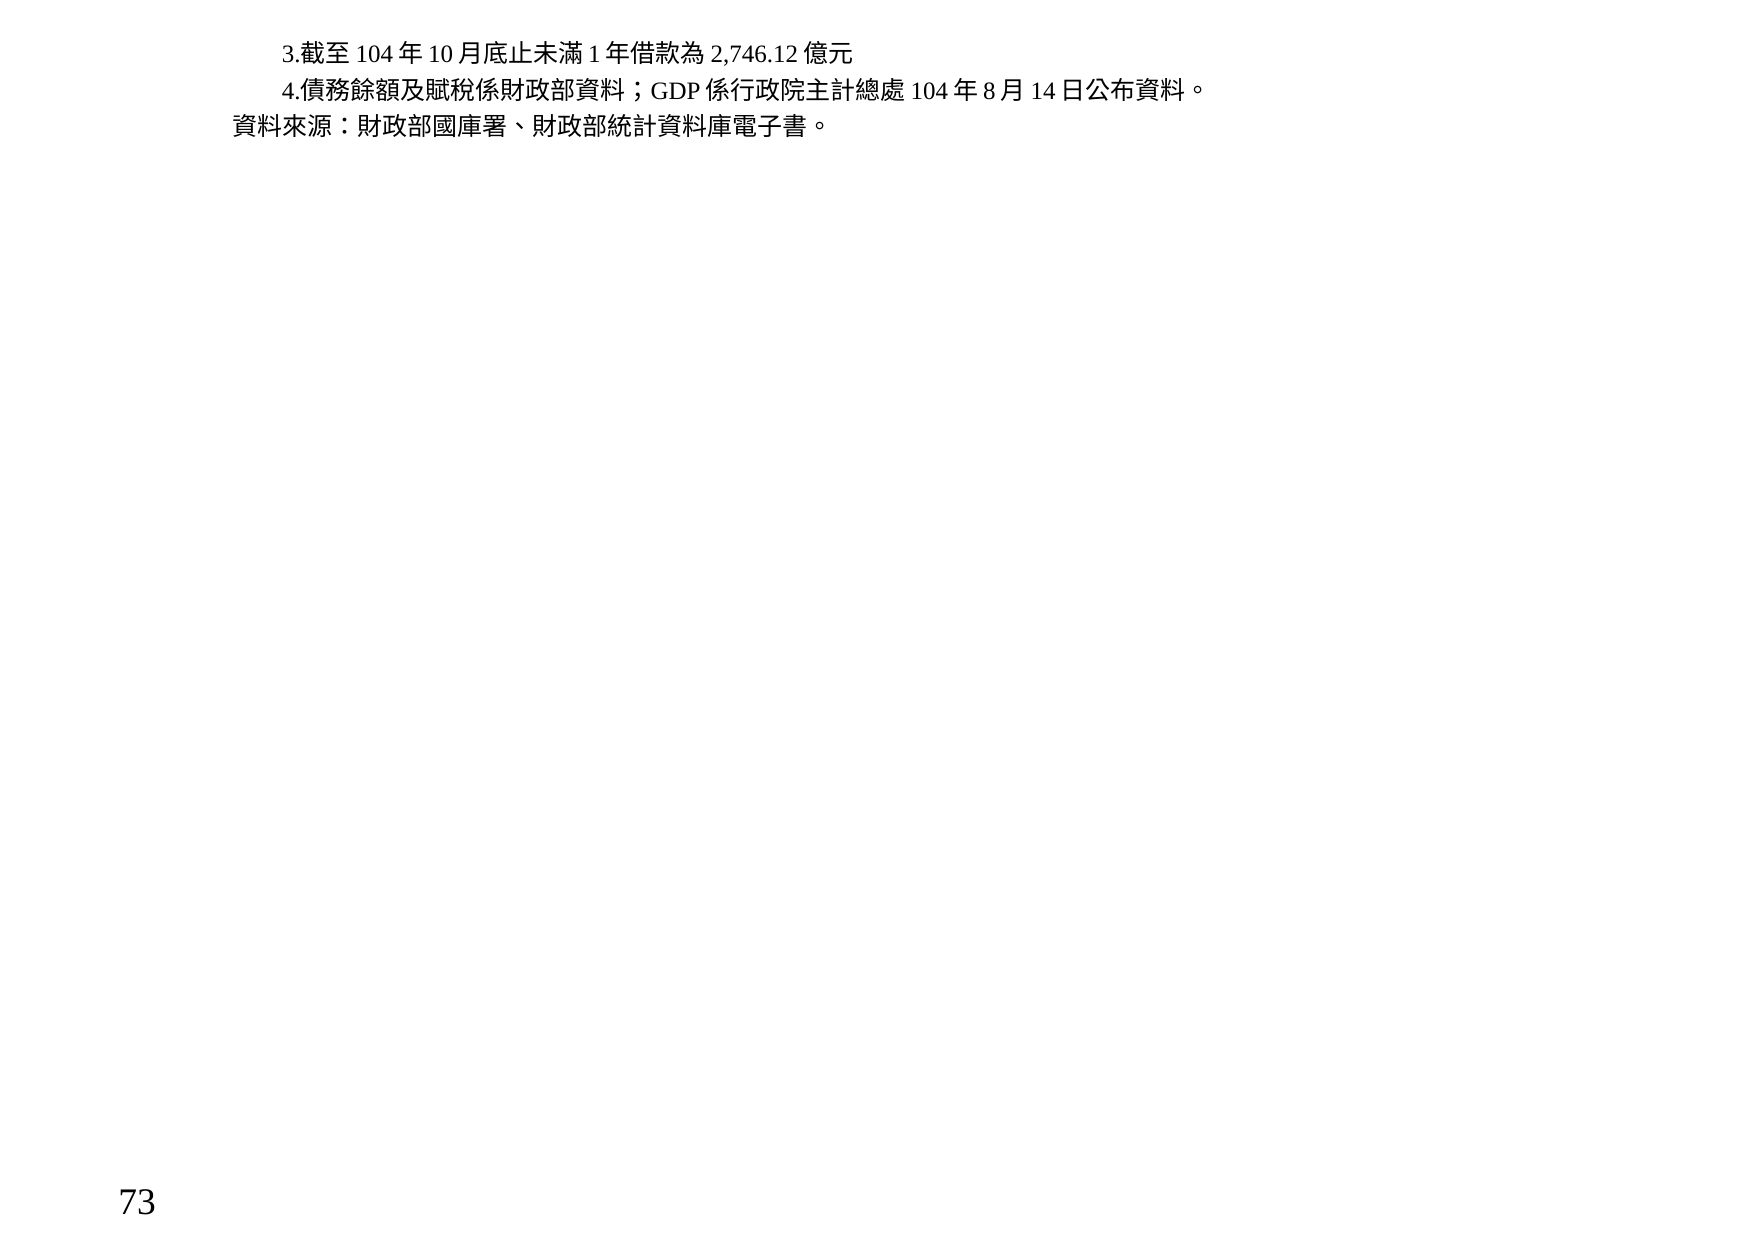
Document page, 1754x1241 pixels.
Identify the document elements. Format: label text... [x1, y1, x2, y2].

text 4.債務餘額及賦稅係財政部資料；GDP係行政院主計總處104年8月14日公布資料。 [128, 76, 1543, 105]
text 資料來源：財政部國庫署、財政部統計資料庫電子書。 [232, 112, 1543, 142]
text 3.截至104年10月底止未滿1年借款為2,746.12億元 [128, 39, 1543, 68]
